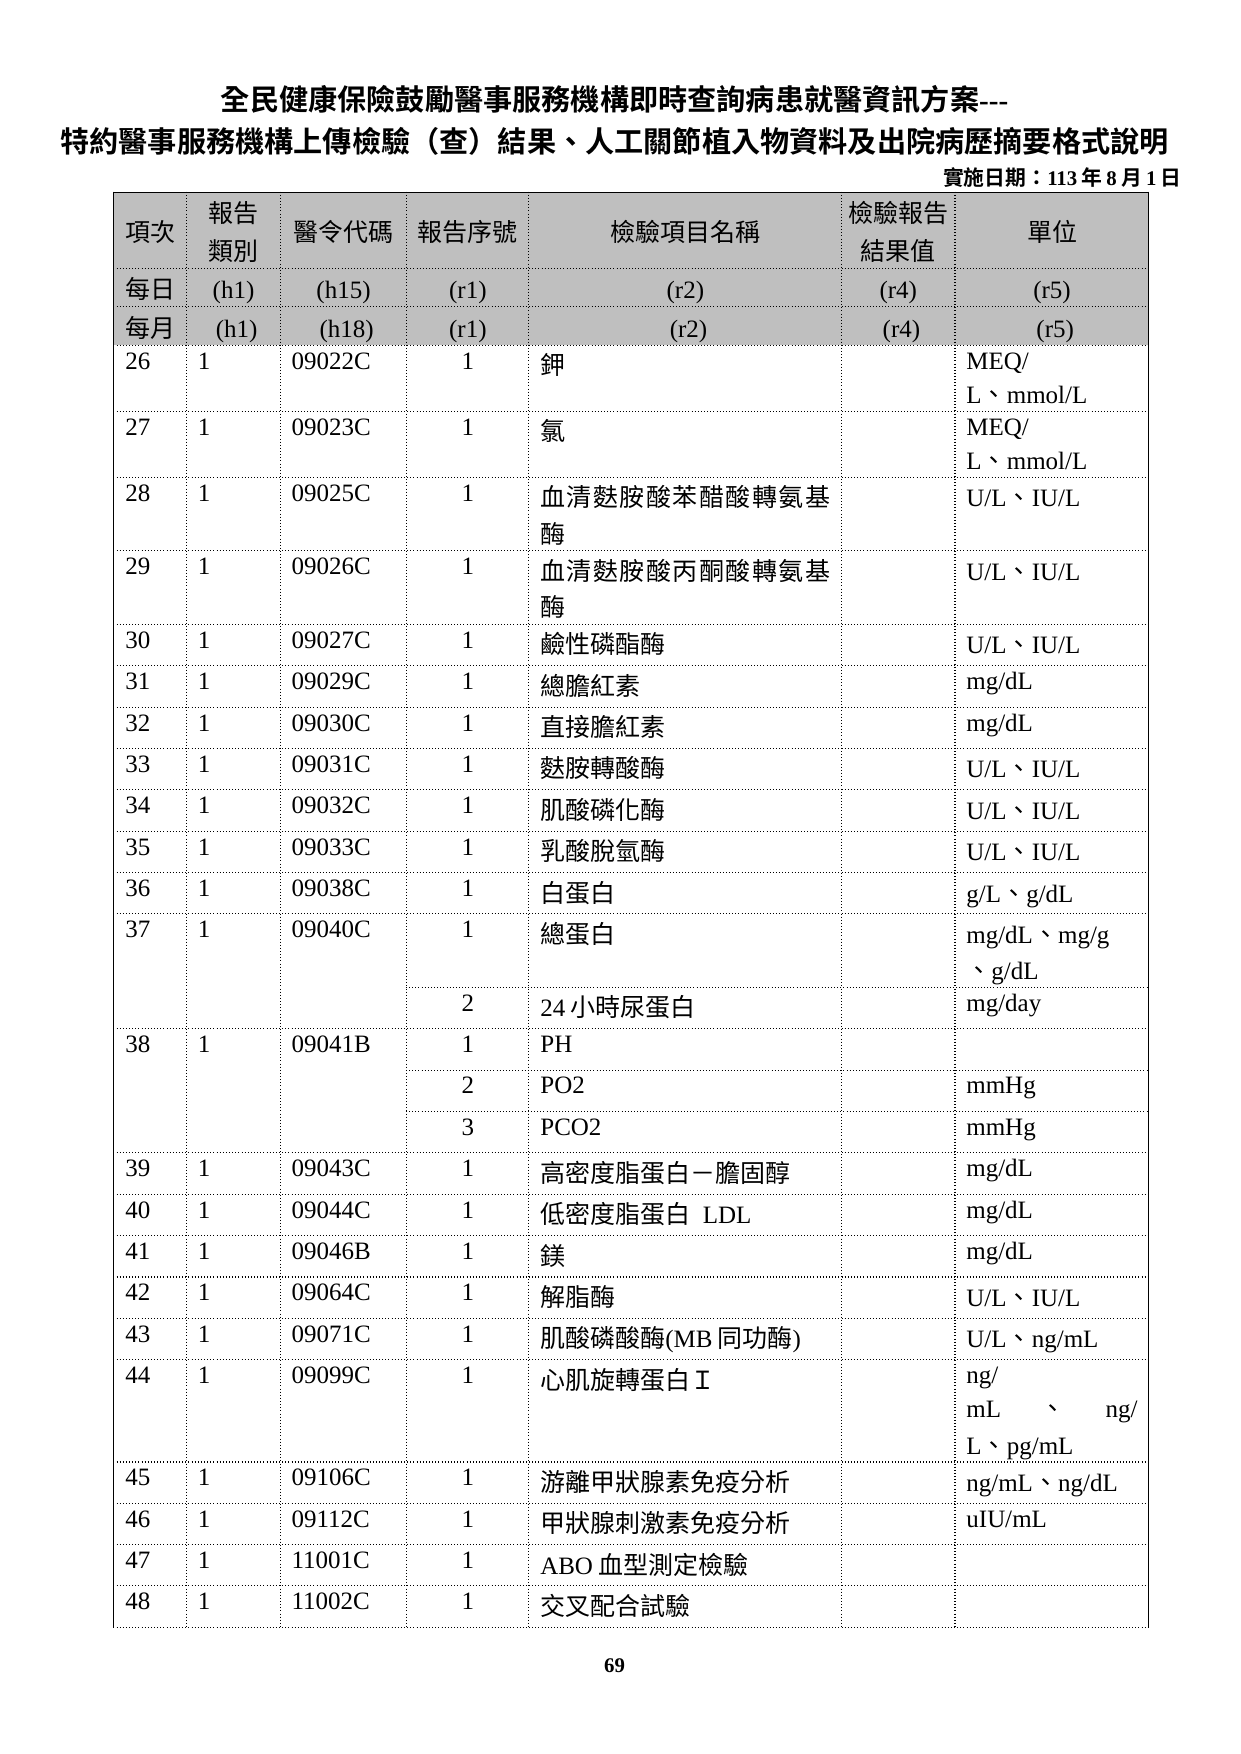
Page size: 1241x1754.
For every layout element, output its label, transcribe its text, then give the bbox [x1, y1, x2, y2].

table_cell 44 [114, 1359, 186, 1461]
table_cell 38 [114, 1028, 186, 1152]
table_cell 1 [406, 748, 529, 789]
table_cell [841, 1276, 955, 1318]
table_cell 40 [114, 1194, 186, 1235]
table_cell 09043C [280, 1152, 406, 1194]
table_cell 1 [406, 1585, 529, 1627]
table_cell 氯 [529, 411, 841, 477]
table_cell 血清麩胺酸苯醋酸轉氨基酶 [529, 477, 841, 550]
table_cell 27 [114, 411, 186, 477]
table_cell [841, 411, 955, 477]
table_cell [841, 550, 955, 624]
table_cell U/L、IU/L [955, 831, 1148, 872]
table_cell 1 [406, 345, 529, 411]
table_cell 09022C [280, 345, 406, 411]
table_cell 09099C [280, 1359, 406, 1461]
table_cell 鎂 [529, 1235, 841, 1276]
table_cell [841, 987, 955, 1028]
table_cell U/L、IU/L [955, 789, 1148, 831]
table_cell [841, 1585, 955, 1627]
table_cell 09032C [280, 789, 406, 831]
table_cell [841, 1359, 955, 1461]
table_cell 1 [406, 913, 529, 987]
table_cell 1 [406, 1194, 529, 1235]
table_cell 直接膽紅素 [529, 707, 841, 748]
table_cell 麩胺轉酸酶 [529, 748, 841, 789]
table_cell [841, 1070, 955, 1111]
table_cell [841, 872, 955, 913]
table_header 報告序號 [406, 193, 529, 268]
table_cell 1 [406, 1235, 529, 1276]
table_cell 1 [406, 665, 529, 707]
table_cell U/L、IU/L [955, 477, 1148, 550]
table_cell MEQ/L、mmol/L [955, 411, 1148, 477]
table_cell 1 [186, 1585, 280, 1627]
table_cell 1 [186, 1318, 280, 1359]
table_cell mmHg [955, 1070, 1148, 1111]
table_cell (h15) [280, 268, 406, 306]
table_cell 24小時尿蛋白 [529, 987, 841, 1028]
table_cell 總膽紅素 [529, 665, 841, 707]
table_cell [841, 789, 955, 831]
table_cell 乳酸脫氫酶 [529, 831, 841, 872]
table_cell 1 [186, 345, 280, 411]
table_cell 1 [186, 1359, 280, 1461]
table_cell 09046B [280, 1235, 406, 1276]
table_cell (h1) [186, 306, 280, 345]
table_cell 肌酸磷化酶 [529, 789, 841, 831]
table_cell 48 [114, 1585, 186, 1627]
table_cell 09027C [280, 624, 406, 665]
table_cell mg/dL、mg/g 、g/dL [955, 913, 1148, 987]
table_cell mg/day [955, 987, 1148, 1028]
table_cell 34 [114, 789, 186, 831]
table_cell mg/dL [955, 1152, 1148, 1194]
table_cell mg/dL [955, 707, 1148, 748]
table_cell 每日 [114, 268, 186, 306]
table_cell 09026C [280, 550, 406, 624]
table_cell MEQ/L、mmol/L [955, 345, 1148, 411]
table_cell (r4) [841, 306, 955, 345]
table_cell 30 [114, 624, 186, 665]
table_cell 09044C [280, 1194, 406, 1235]
table_cell mg/dL [955, 665, 1148, 707]
table_cell 1 [406, 1503, 529, 1544]
table_cell 09031C [280, 748, 406, 789]
table_cell 鹼性磷酯酶 [529, 624, 841, 665]
table_cell [841, 1194, 955, 1235]
table_cell 09029C [280, 665, 406, 707]
table_cell 1 [406, 1359, 529, 1461]
table_cell ng/mL、ng/L、pg/mL [955, 1359, 1148, 1461]
table_cell 1 [186, 1461, 280, 1503]
table_cell U/L、IU/L [955, 624, 1148, 665]
table_cell 11001C [280, 1544, 406, 1585]
table_cell 42 [114, 1276, 186, 1318]
table_cell 1 [406, 477, 529, 550]
table_cell [841, 477, 955, 550]
table_cell g/L、g/dL [955, 872, 1148, 913]
table_cell [841, 624, 955, 665]
table_cell 總蛋白 [529, 913, 841, 987]
table_cell 1 [406, 1318, 529, 1359]
table_cell 47 [114, 1544, 186, 1585]
table_cell 11002C [280, 1585, 406, 1627]
table_cell 35 [114, 831, 186, 872]
table_cell [955, 1544, 1148, 1585]
table_cell 1 [186, 872, 280, 913]
table_cell 1 [406, 1152, 529, 1194]
table_cell 29 [114, 550, 186, 624]
table_cell 09023C [280, 411, 406, 477]
table_cell 鉀 [529, 345, 841, 411]
table_cell (h1) [186, 268, 280, 306]
table_header 檢驗報告結果值 [841, 193, 955, 268]
table_cell U/L、IU/L [955, 1276, 1148, 1318]
table_cell 1 [186, 411, 280, 477]
table_cell 1 [186, 550, 280, 624]
table_cell [841, 1111, 955, 1152]
table_cell 游離甲狀腺素免疫分析 [529, 1461, 841, 1503]
table_cell 2 [406, 1070, 529, 1111]
table_cell [841, 748, 955, 789]
table_cell ng/mL、ng/dL [955, 1461, 1148, 1503]
table_cell 1 [186, 1235, 280, 1276]
table_cell 1 [186, 913, 280, 1028]
table_cell 高密度脂蛋白－膽固醇 [529, 1152, 841, 1194]
table_cell U/L、IU/L [955, 748, 1148, 789]
table_cell 26 [114, 345, 186, 411]
table_cell [841, 1318, 955, 1359]
table_cell uIU/mL [955, 1503, 1148, 1544]
table_cell 31 [114, 665, 186, 707]
table_cell [955, 1028, 1148, 1069]
table_cell 09033C [280, 831, 406, 872]
table_cell [841, 1544, 955, 1585]
table_cell 1 [406, 1544, 529, 1585]
table_cell 1 [406, 1028, 529, 1069]
table_cell [955, 1585, 1148, 1627]
table_cell (r4) [841, 268, 955, 306]
table_cell [841, 831, 955, 872]
table_cell PO2 [529, 1070, 841, 1111]
table_cell 1 [186, 1503, 280, 1544]
table_cell 09064C [280, 1276, 406, 1318]
table_cell 白蛋白 [529, 872, 841, 913]
table_cell 1 [186, 477, 280, 550]
table_cell 1 [186, 789, 280, 831]
table_cell (r1) [406, 306, 529, 345]
table_cell 1 [406, 1461, 529, 1503]
table_cell 09106C [280, 1461, 406, 1503]
table_cell 1 [186, 1276, 280, 1318]
table_cell [841, 1461, 955, 1503]
table_cell 39 [114, 1152, 186, 1194]
table_cell [841, 1152, 955, 1194]
table_cell 低密度脂蛋白 LDL [529, 1194, 841, 1235]
table_cell 09038C [280, 872, 406, 913]
table_cell 每月 [114, 306, 186, 345]
table_cell PH [529, 1028, 841, 1069]
table_cell 09025C [280, 477, 406, 550]
table_cell [841, 707, 955, 748]
table_cell 2 [406, 987, 529, 1028]
table_cell (r5) [955, 306, 1148, 345]
table_cell 43 [114, 1318, 186, 1359]
table_cell 心肌旋轉蛋白Ｉ [529, 1359, 841, 1461]
table_cell 3 [406, 1111, 529, 1152]
table_cell 1 [186, 1544, 280, 1585]
table_cell PCO2 [529, 1111, 841, 1152]
table_cell 46 [114, 1503, 186, 1544]
table_header 單位 [955, 193, 1148, 268]
table_header 項次 [114, 193, 186, 268]
table_cell 45 [114, 1461, 186, 1503]
table_cell U/L、IU/L [955, 550, 1148, 624]
table_header 檢驗項目名稱 [529, 193, 841, 268]
table_cell (h18) [280, 306, 406, 345]
table_cell 1 [186, 707, 280, 748]
table_cell ABO血型測定檢驗 [529, 1544, 841, 1585]
table_cell 1 [406, 550, 529, 624]
table_cell 1 [186, 1152, 280, 1194]
table_cell 交叉配合試驗 [529, 1585, 841, 1627]
table_cell 09040C [280, 913, 406, 1028]
table_cell (r2) [529, 268, 841, 306]
table_cell 1 [186, 1028, 280, 1152]
table_cell 甲狀腺刺激素免疫分析 [529, 1503, 841, 1544]
table_cell mmHg [955, 1111, 1148, 1152]
table_header 醫令代碼 [280, 193, 406, 268]
table_cell 36 [114, 872, 186, 913]
table_cell 1 [406, 624, 529, 665]
table_cell 28 [114, 477, 186, 550]
table_cell U/L、ng/mL [955, 1318, 1148, 1359]
table_cell [841, 345, 955, 411]
table_cell 1 [406, 1276, 529, 1318]
table_cell 1 [186, 665, 280, 707]
table_cell 37 [114, 913, 186, 1028]
table_cell [841, 665, 955, 707]
table_cell [841, 913, 955, 987]
table_cell [841, 1503, 955, 1544]
table_cell 33 [114, 748, 186, 789]
table_cell (r2) [529, 306, 841, 345]
table_cell 肌酸磷酸酶(MB同功酶) [529, 1318, 841, 1359]
table_cell 解脂酶 [529, 1276, 841, 1318]
table_cell 1 [186, 624, 280, 665]
table_cell mg/dL [955, 1235, 1148, 1276]
table_cell [841, 1235, 955, 1276]
table_cell 41 [114, 1235, 186, 1276]
table_cell 1 [186, 831, 280, 872]
table_cell 09030C [280, 707, 406, 748]
table_cell (r5) [955, 268, 1148, 306]
table_cell 09071C [280, 1318, 406, 1359]
table_cell 血清麩胺酸丙酮酸轉氨基酶 [529, 550, 841, 624]
table_cell 1 [186, 748, 280, 789]
table_cell 1 [406, 707, 529, 748]
table_cell 32 [114, 707, 186, 748]
table_cell 09112C [280, 1503, 406, 1544]
table_cell 1 [406, 411, 529, 477]
table_cell mg/dL [955, 1194, 1148, 1235]
table_cell [841, 1028, 955, 1069]
table_header 報告類別 [186, 193, 280, 268]
table_cell 1 [406, 872, 529, 913]
table_cell 1 [406, 789, 529, 831]
table_cell 1 [186, 1194, 280, 1235]
table_cell 09041B [280, 1028, 406, 1152]
table_cell 1 [406, 831, 529, 872]
table_cell (r1) [406, 268, 529, 306]
